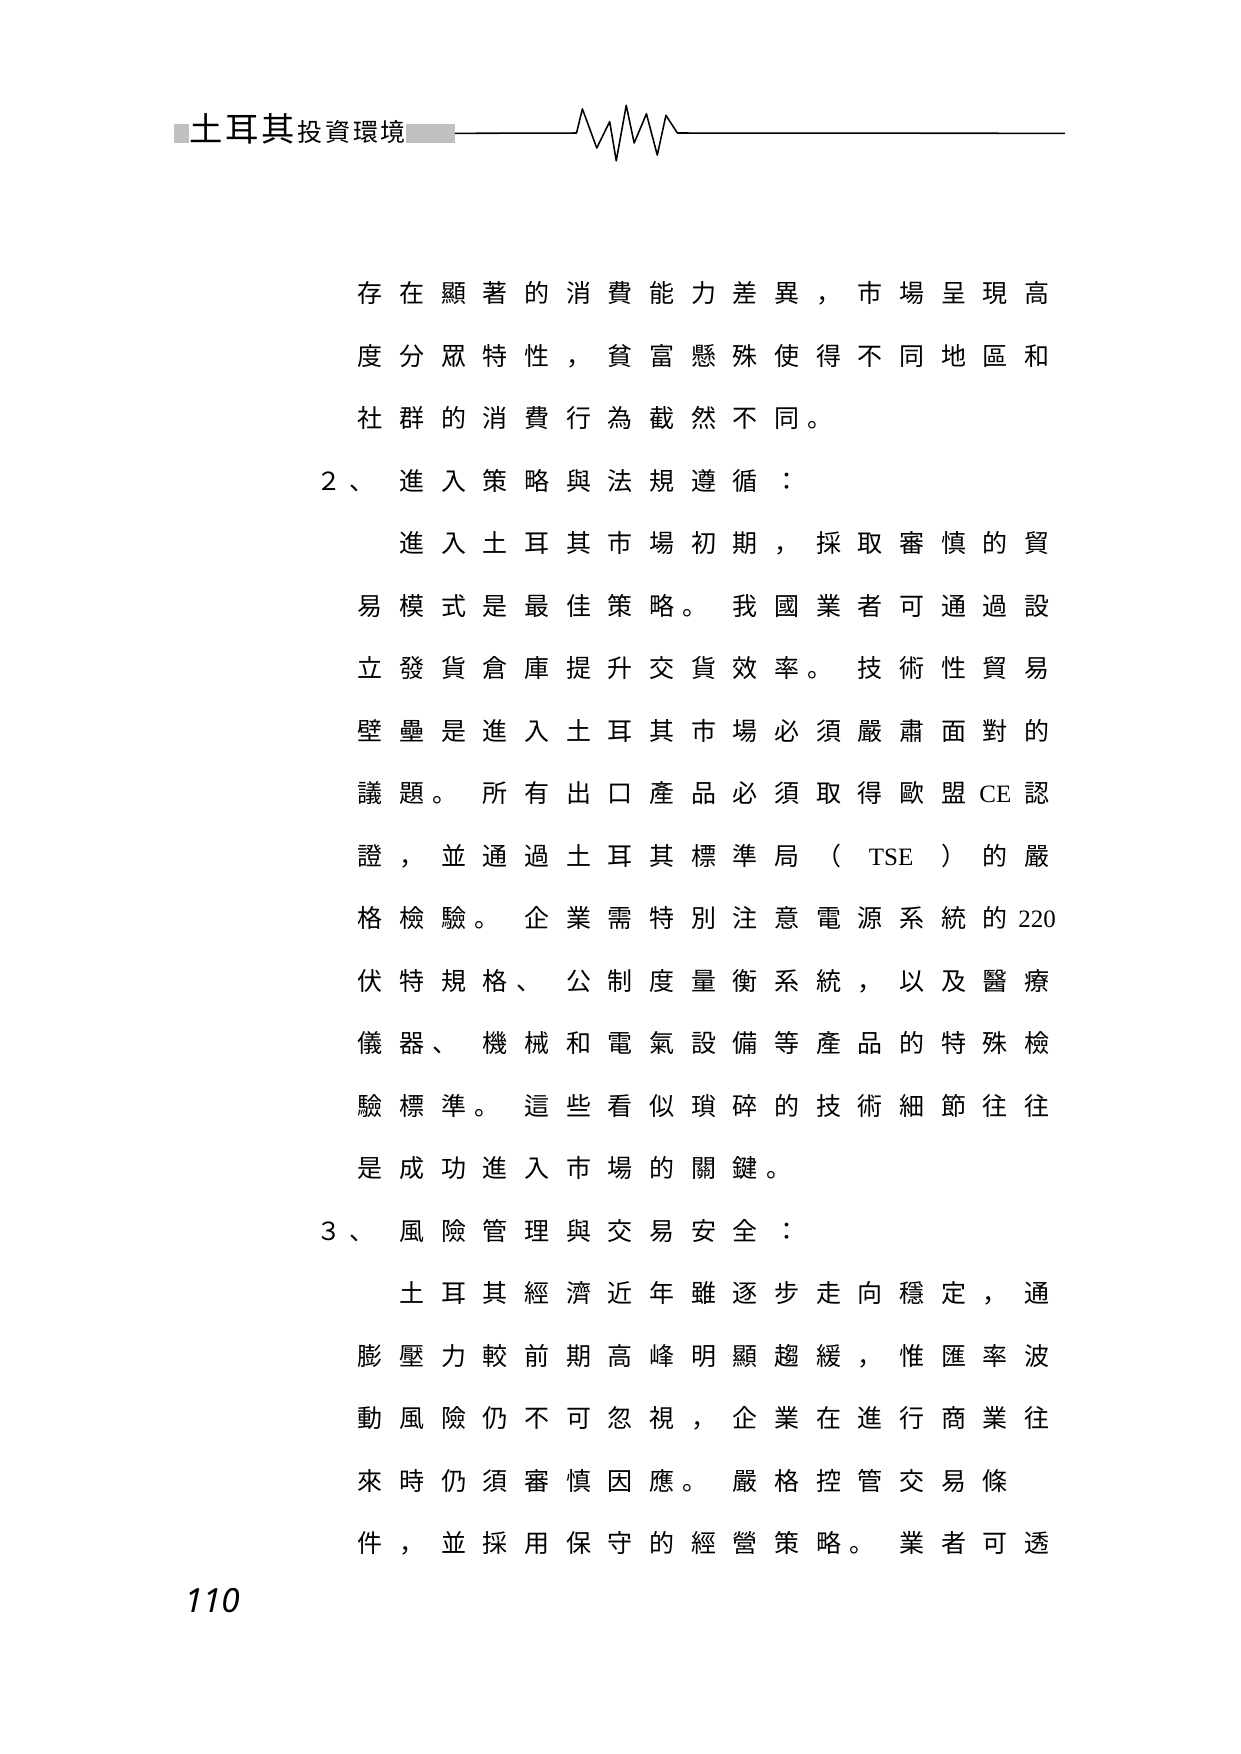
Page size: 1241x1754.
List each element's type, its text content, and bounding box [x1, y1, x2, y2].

text ２、進入策略與法規遵循： [281, 438, 1058, 500]
text 進入土耳其市場初期，採取審慎的貿易模式是最佳策略。我國業者可通過設立發貨倉庫提升交貨效率。技術性貿易壁壘是進入土耳其市場必須嚴肅面對的議題。所有出口產品必須取得歐盟CE認證，並通過土耳其標準局（TSE）的嚴格檢驗。企業需特別注意電源系統的220伏特規格、公制度量衡系統，以及醫療儀器、機械和電氣設備等產品的特殊檢驗標準。這些看似瑣碎的技術細節往往是成功進入市場的關鍵。 [330, 500, 1058, 1188]
text 土耳其經濟近年雖逐步走向穩定，通膨壓力較前期高峰明顯趨緩，惟匯率波動風險仍不可忽視，企業在進行商業往來時仍須審慎因應。嚴格控管交易條件，並採用保守的經營策略。業者可透 [330, 1250, 1058, 1563]
text 存在顯著的消費能力差異，市場呈現高度分眾特性，貧富懸殊使得不同地區和社群的消費行為截然不同。 [330, 250, 1058, 438]
text ３、風險管理與交易安全： [281, 1188, 1058, 1250]
